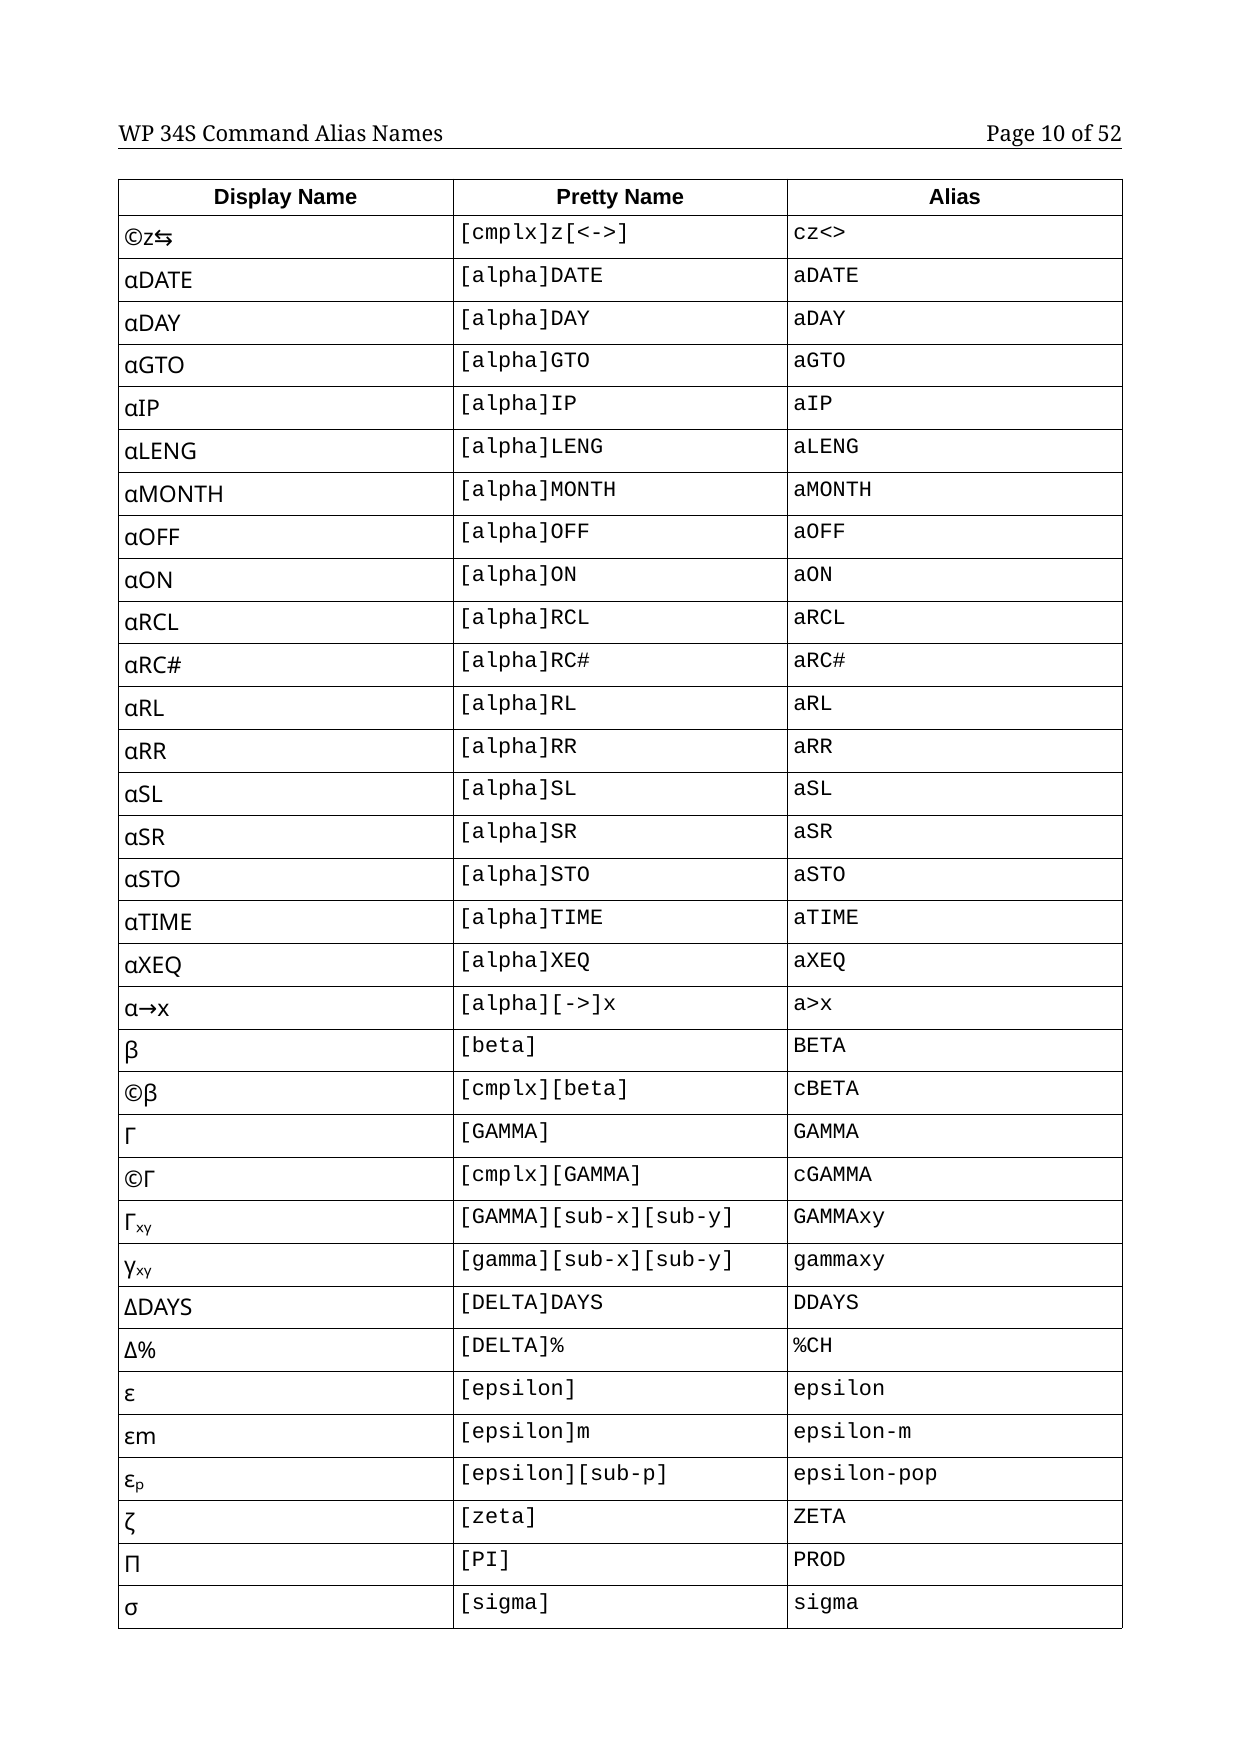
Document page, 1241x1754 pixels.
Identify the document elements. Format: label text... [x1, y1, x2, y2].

table_cell aLENG [788, 430, 1122, 472]
table_cell ζ [119, 1501, 453, 1542]
table_cell αGTO [119, 345, 453, 386]
table_cell [alpha]SL [454, 773, 787, 814]
table_cell aRR [788, 730, 1122, 772]
table_cell aMONTH [788, 473, 1122, 515]
table_cell [alpha]GTO [454, 345, 787, 386]
table_cell αOFF [119, 516, 453, 558]
table_cell BETA [788, 1030, 1122, 1071]
table_cell aSL [788, 773, 1122, 814]
table_cell aON [788, 559, 1122, 601]
table_cell αIP [119, 387, 453, 429]
table_cell [alpha]MONTH [454, 473, 787, 515]
table_cell epsilon-pop [788, 1458, 1122, 1499]
table_cell β [119, 1030, 453, 1071]
table_cell αXEQ [119, 944, 453, 986]
table_cell GAMMAxy [788, 1201, 1122, 1243]
table_cell [PI] [454, 1544, 787, 1585]
table_cell αON [119, 559, 453, 601]
table_cell [cmplx][GAMMA] [454, 1158, 787, 1200]
table_cell aRCL [788, 602, 1122, 643]
table_cell aXEQ [788, 944, 1122, 986]
table_cell αSL [119, 773, 453, 814]
table_cell [alpha]SR [454, 816, 787, 857]
table_cell [cmplx]z[<->] [454, 216, 787, 258]
table_cell DDAYS [788, 1287, 1122, 1328]
table_cell σ [119, 1586, 453, 1628]
table_cell αRC# [119, 644, 453, 686]
table_cell a>x [788, 987, 1122, 1029]
table_cell [gamma][sub-x][sub-y] [454, 1244, 787, 1286]
table_cell GAMMA [788, 1115, 1122, 1157]
table_header Display Name [119, 180, 453, 215]
table_cell cz<> [788, 216, 1122, 258]
table_cell [GAMMA][sub-x][sub-y] [454, 1201, 787, 1243]
table_cell εm [119, 1415, 453, 1457]
table_cell [epsilon]m [454, 1415, 787, 1457]
table_cell αRL [119, 687, 453, 729]
table_cell αDAY [119, 302, 453, 344]
table_cell ΔDAYS [119, 1287, 453, 1328]
table_cell [alpha]DAY [454, 302, 787, 344]
table_cell αSR [119, 816, 453, 857]
table_cell aTIME [788, 901, 1122, 943]
table_cell [alpha]IP [454, 387, 787, 429]
table_cell α→x [119, 987, 453, 1029]
table_cell [alpha]OFF [454, 516, 787, 558]
table_cell [cmplx][beta] [454, 1072, 787, 1114]
table_cell gammaxy [788, 1244, 1122, 1286]
table_cell cGAMMA [788, 1158, 1122, 1200]
table_cell aDATE [788, 259, 1122, 301]
table_cell [GAMMA] [454, 1115, 787, 1157]
table_cell [alpha]DATE [454, 259, 787, 301]
table_cell [alpha]TIME [454, 901, 787, 943]
table_cell aRC# [788, 644, 1122, 686]
table_cell [sigma] [454, 1586, 787, 1628]
table_cell [alpha]STO [454, 859, 787, 900]
table_cell epsilon [788, 1372, 1122, 1414]
table_cell αDATE [119, 259, 453, 301]
table_cell [epsilon] [454, 1372, 787, 1414]
table_cell γₓᵧ [119, 1244, 453, 1286]
table_cell αRCL [119, 602, 453, 643]
table_cell [DELTA]% [454, 1329, 787, 1371]
table_cell [alpha][->]x [454, 987, 787, 1029]
table_cell aRL [788, 687, 1122, 729]
table_cell sigma [788, 1586, 1122, 1628]
table_cell ©z⇆ [119, 216, 453, 258]
table_cell ©Γ [119, 1158, 453, 1200]
table_cell [alpha]RCL [454, 602, 787, 643]
table_cell ZETA [788, 1501, 1122, 1542]
table_cell [beta] [454, 1030, 787, 1071]
table_cell [alpha]ON [454, 559, 787, 601]
table_cell aIP [788, 387, 1122, 429]
table_cell [zeta] [454, 1501, 787, 1542]
table_cell [epsilon][sub-p] [454, 1458, 787, 1499]
table_header Pretty Name [454, 180, 787, 215]
table_cell aOFF [788, 516, 1122, 558]
table_cell αMONTH [119, 473, 453, 515]
table_header Alias [788, 180, 1122, 215]
table_cell Δ% [119, 1329, 453, 1371]
table_cell αSTO [119, 859, 453, 900]
table_cell αLENG [119, 430, 453, 472]
table_cell Γ [119, 1115, 453, 1157]
table_cell aSTO [788, 859, 1122, 900]
table_cell aDAY [788, 302, 1122, 344]
table_cell [alpha]RL [454, 687, 787, 729]
table_cell PROD [788, 1544, 1122, 1585]
table_cell aGTO [788, 345, 1122, 386]
table_cell cBETA [788, 1072, 1122, 1114]
table_cell εₚ [119, 1458, 453, 1499]
table_cell Π [119, 1544, 453, 1585]
table_cell %CH [788, 1329, 1122, 1371]
table_cell [alpha]XEQ [454, 944, 787, 986]
table_cell [DELTA]DAYS [454, 1287, 787, 1328]
table_cell [alpha]RR [454, 730, 787, 772]
table_cell ε [119, 1372, 453, 1414]
table_cell αRR [119, 730, 453, 772]
table_cell aSR [788, 816, 1122, 857]
table_cell ©β [119, 1072, 453, 1114]
table_cell Γₓᵧ [119, 1201, 453, 1243]
table_cell αTIME [119, 901, 453, 943]
table_cell [alpha]RC# [454, 644, 787, 686]
table_cell epsilon-m [788, 1415, 1122, 1457]
table_cell [alpha]LENG [454, 430, 787, 472]
